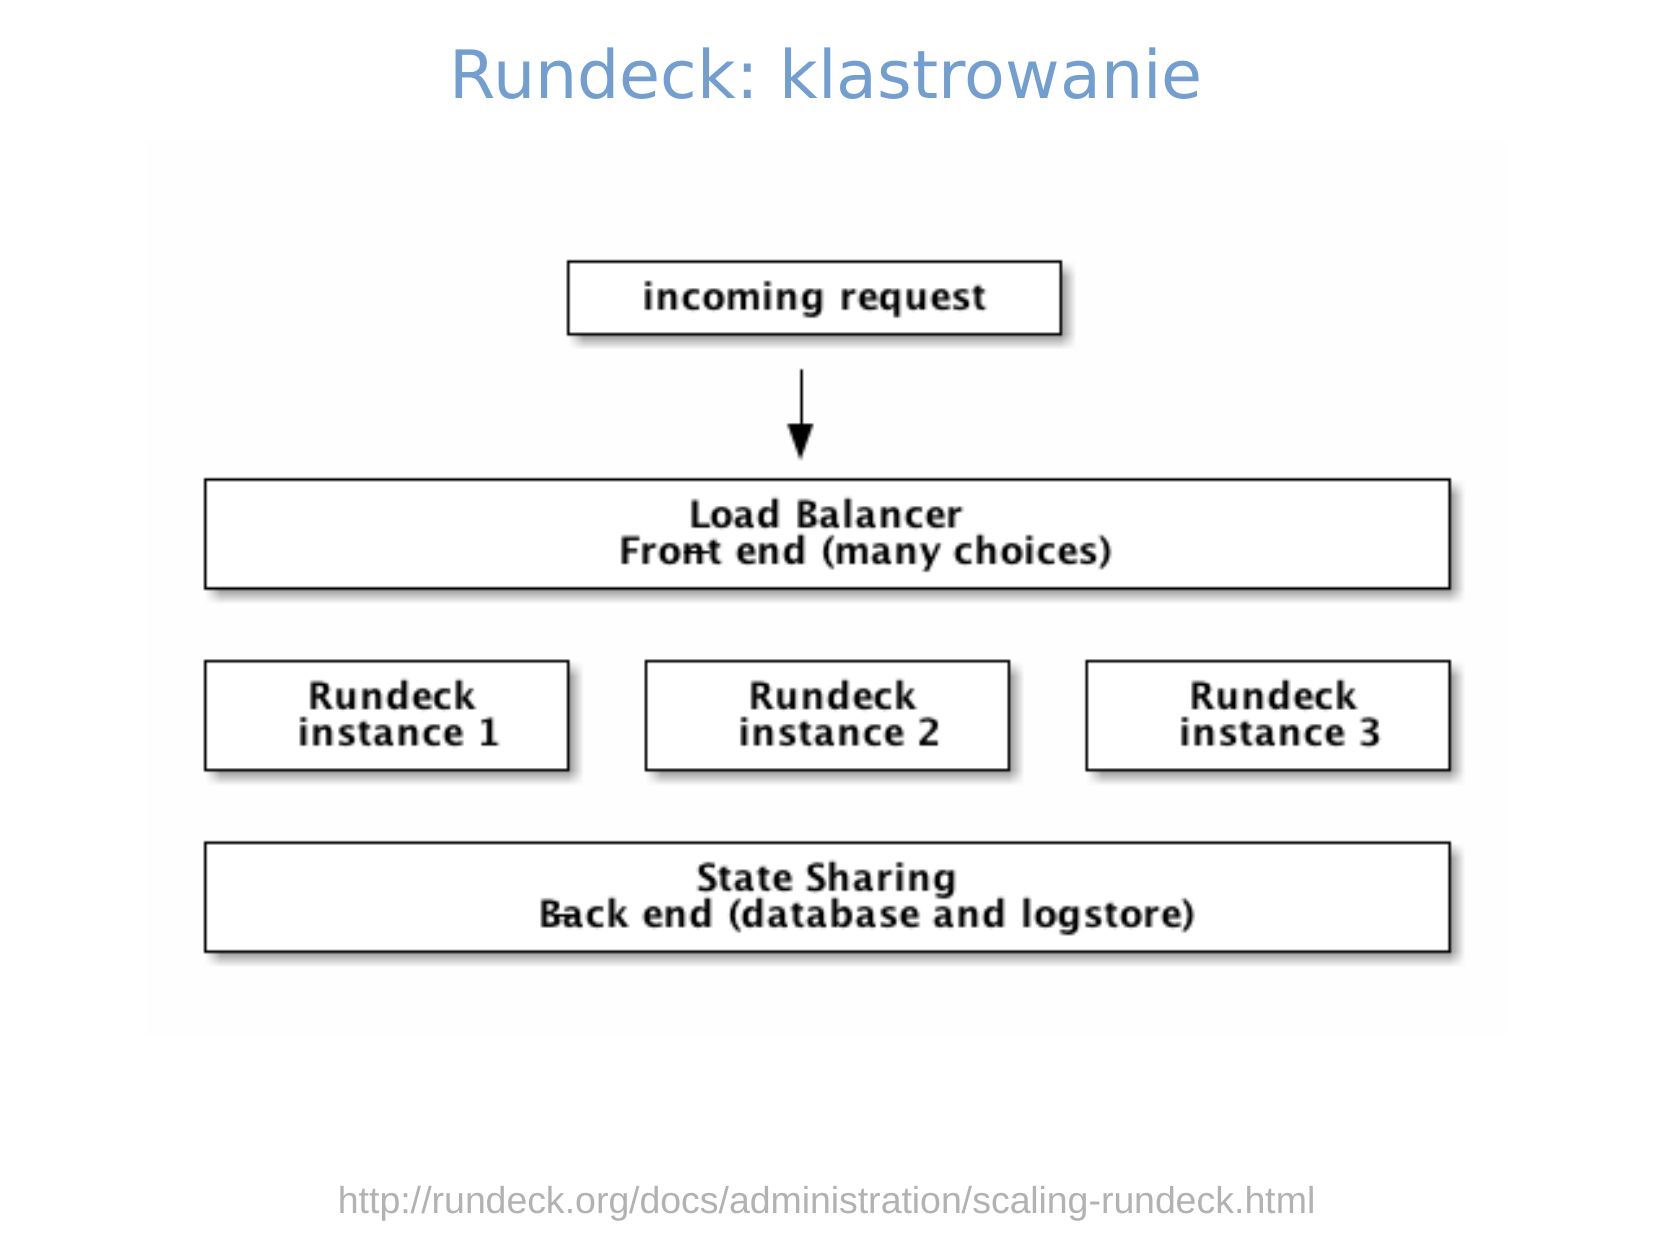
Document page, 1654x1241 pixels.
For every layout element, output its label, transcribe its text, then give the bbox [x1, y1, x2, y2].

text_box http://rundeck.org/docs/administration/scaling-rundeck.html [323, 1171, 1331, 1229]
picture [140, 134, 1514, 1042]
text_box Rundeck: klastrowanie [435, 29, 1219, 123]
